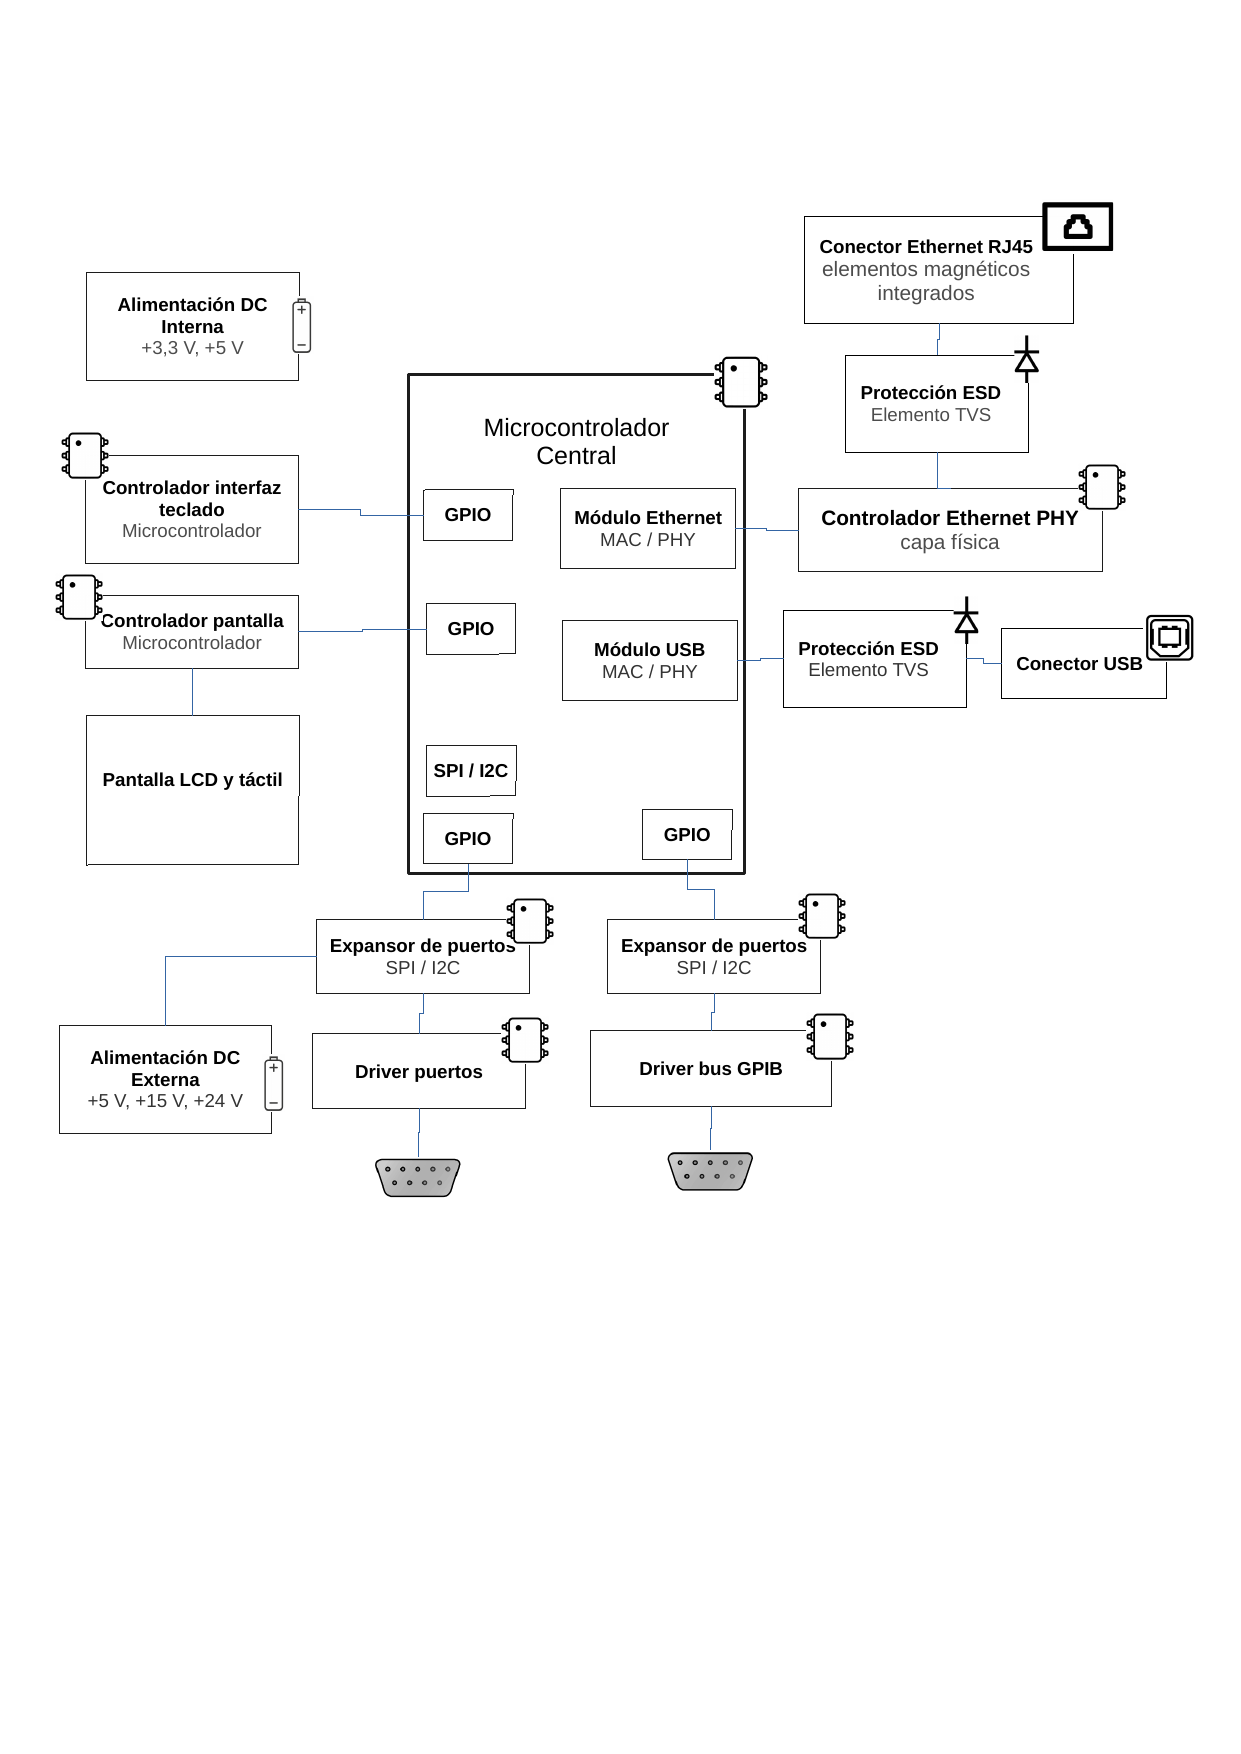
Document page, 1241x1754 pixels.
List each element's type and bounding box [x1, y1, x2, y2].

picture [55, 573, 103, 621]
picture [289, 296, 314, 354]
picture [666, 1149, 756, 1193]
picture [61, 431, 109, 480]
picture [1143, 613, 1197, 662]
picture [1042, 199, 1114, 254]
picture [501, 1016, 549, 1064]
picture [1078, 463, 1126, 511]
picture [798, 892, 846, 940]
picture [261, 1054, 286, 1112]
picture [806, 1012, 854, 1061]
picture [953, 597, 979, 644]
picture [506, 897, 554, 945]
picture [1014, 336, 1040, 383]
picture [374, 1156, 463, 1199]
picture [714, 355, 768, 409]
